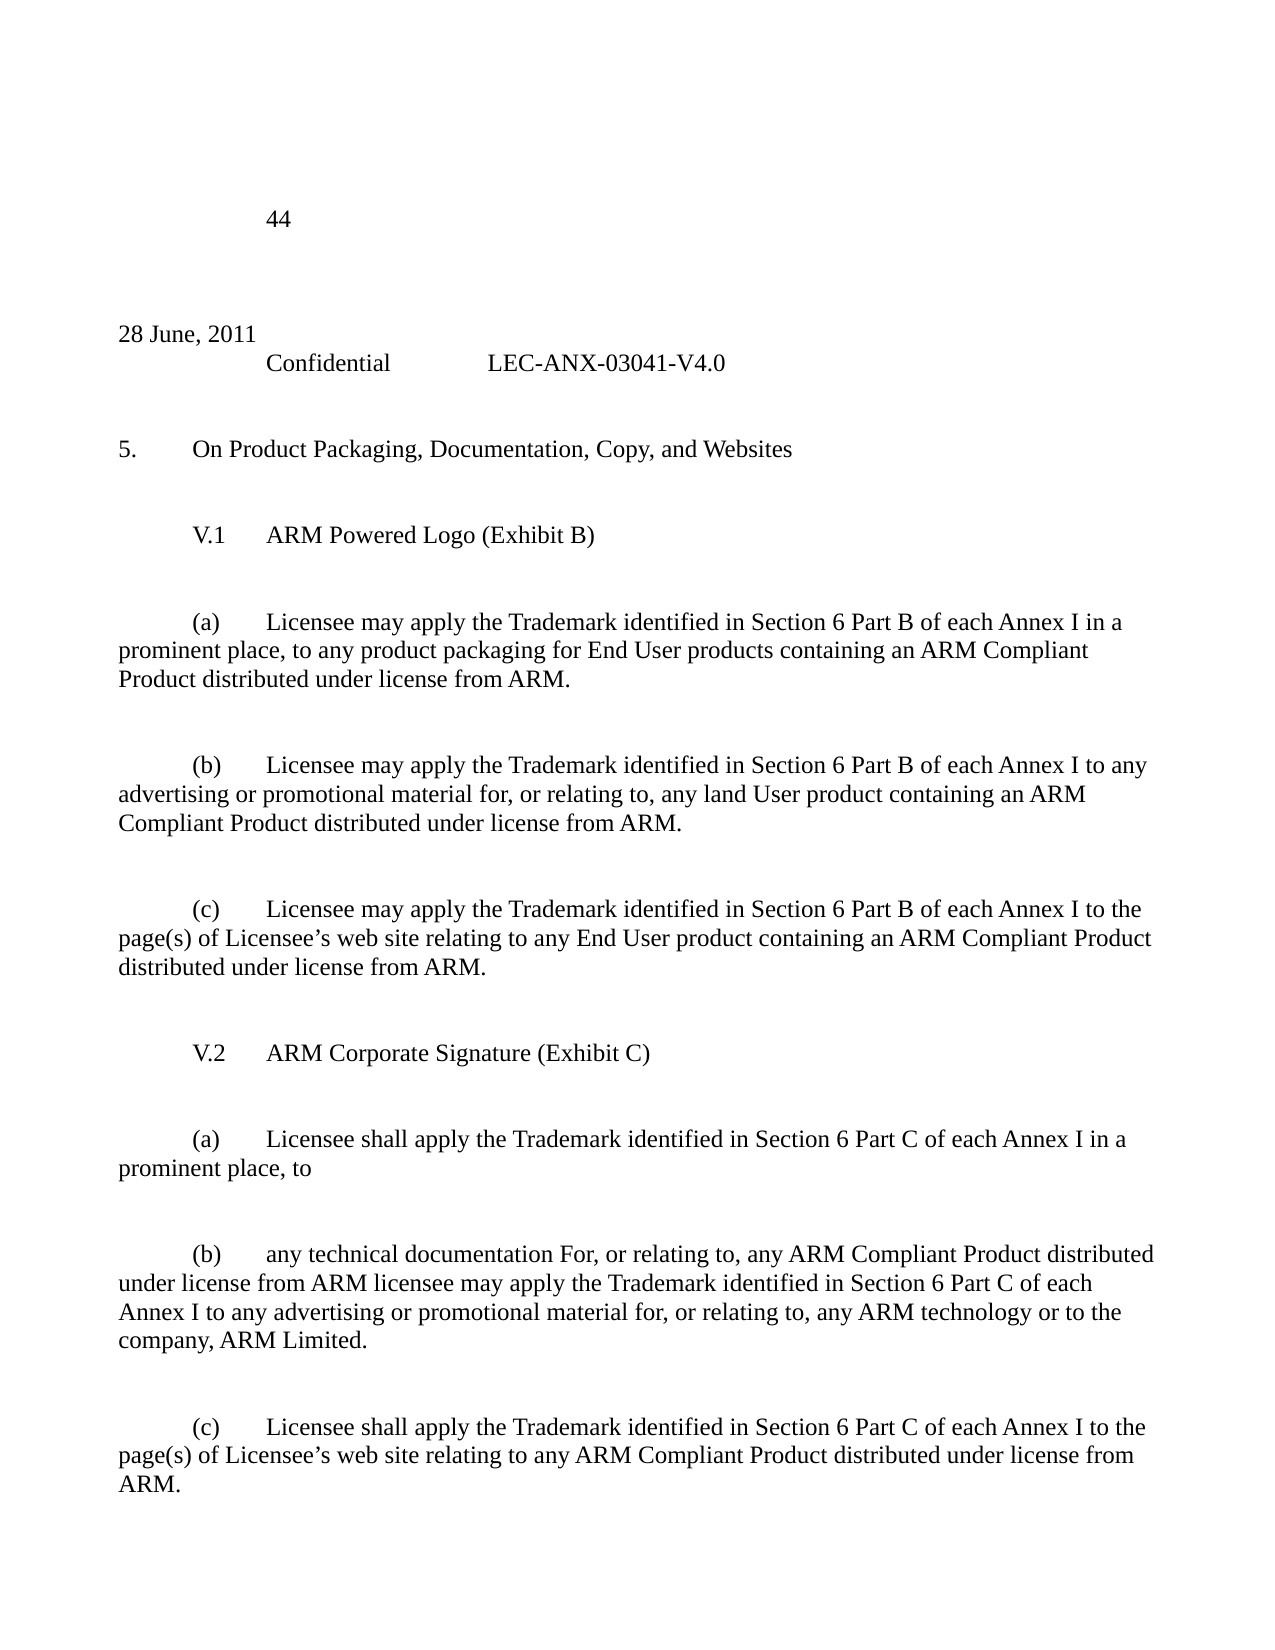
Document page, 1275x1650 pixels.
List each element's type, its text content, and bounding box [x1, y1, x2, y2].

text (a) Licensee shall apply the Trademark identified in Section 6 Part C of each Annex I in a prominent place, to [118, 1124, 1157, 1182]
text (b) any technical documentation For, or relating to, any ARM Compliant Product distributed under license from ARM licensee may apply the Trademark identified in Section 6 Part C of each Annex I to any advertising or promotional material for, or relating to, any ARM technology or to the company, ARM Limited. [118, 1239, 1157, 1354]
text V.2 ARM Corporate Signature (Exhibit C) [118, 1038, 1157, 1067]
text Confidential LEC-ANX-03041-V4.0 [118, 348, 1157, 377]
text (a) Licensee may apply the Trademark identified in Section 6 Part B of each Annex I in a prominent place, to any product packaging for End User products containing an ARM Compliant Product distributed under license from ARM. [118, 607, 1157, 693]
text 28 June, 2011 [118, 319, 1157, 348]
text (c) Licensee shall apply the Trademark identified in Section 6 Part C of each Annex I to the page(s) of Licensee’s web site relating to any ARM Compliant Product distributed under license from ARM. [118, 1412, 1157, 1498]
text (b) Licensee may apply the Trademark identified in Section 6 Part B of each Annex I to any advertising or promotional material for, or relating to, any land User product containing an ARM Compliant Product distributed under license from ARM. [118, 751, 1157, 837]
text 44 [118, 204, 1157, 233]
text 5. On Product Packaging, Documentation, Copy, and Websites [118, 434, 1157, 463]
text V.1 ARM Powered Logo (Exhibit B) [118, 521, 1157, 549]
text (c) Licensee may apply the Trademark identified in Section 6 Part B of each Annex I to the page(s) of Licensee’s web site relating to any End User product containing an ARM Compliant Product distributed under license from ARM. [118, 894, 1157, 981]
